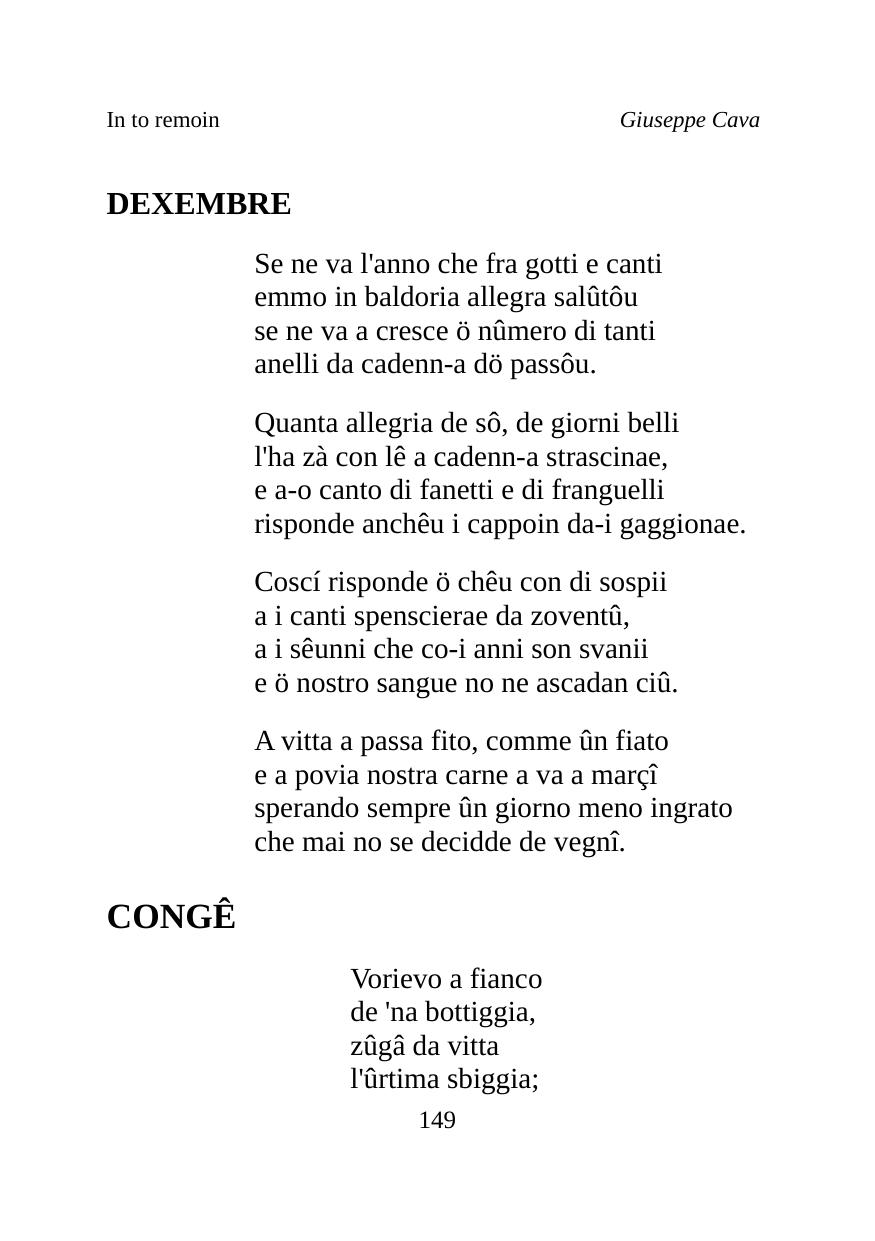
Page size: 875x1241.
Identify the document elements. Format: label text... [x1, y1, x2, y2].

subtitle CONGÊ [106, 895, 768, 936]
text Quanta allegria de sô, de giorni belli l'ha zà con lê a cadenn-a strascinae, e a-o canto di fanetti e di franguelli risponde anchêu i cappoin da-i gaggionae. [254, 405, 768, 539]
subtitle DEXEMBRE [106, 184, 768, 221]
text Vorievo a fianco de 'na bottiggia, zûgâ da vitta l'ûrtima sbiggia; [350, 961, 768, 1095]
text Coscí risponde ö chêu con di sospii a i canti spenscierae da zoventû, a i sêunni che co-i anni son svanii e ö nostro sangue no ne ascadan ciû. [254, 564, 768, 698]
text Se ne va l'anno che fra gotti e canti emmo in baldoria allegra salûtôu se ne va a cresce ö nûmero di tanti anelli da cadenn-a dö passôu. [254, 246, 768, 380]
text A vitta a passa fito, comme ûn fiato e a povia nostra carne a va a marçî sperando sempre ûn giorno meno ingrato che mai no se decidde de vegnî. [254, 723, 768, 858]
